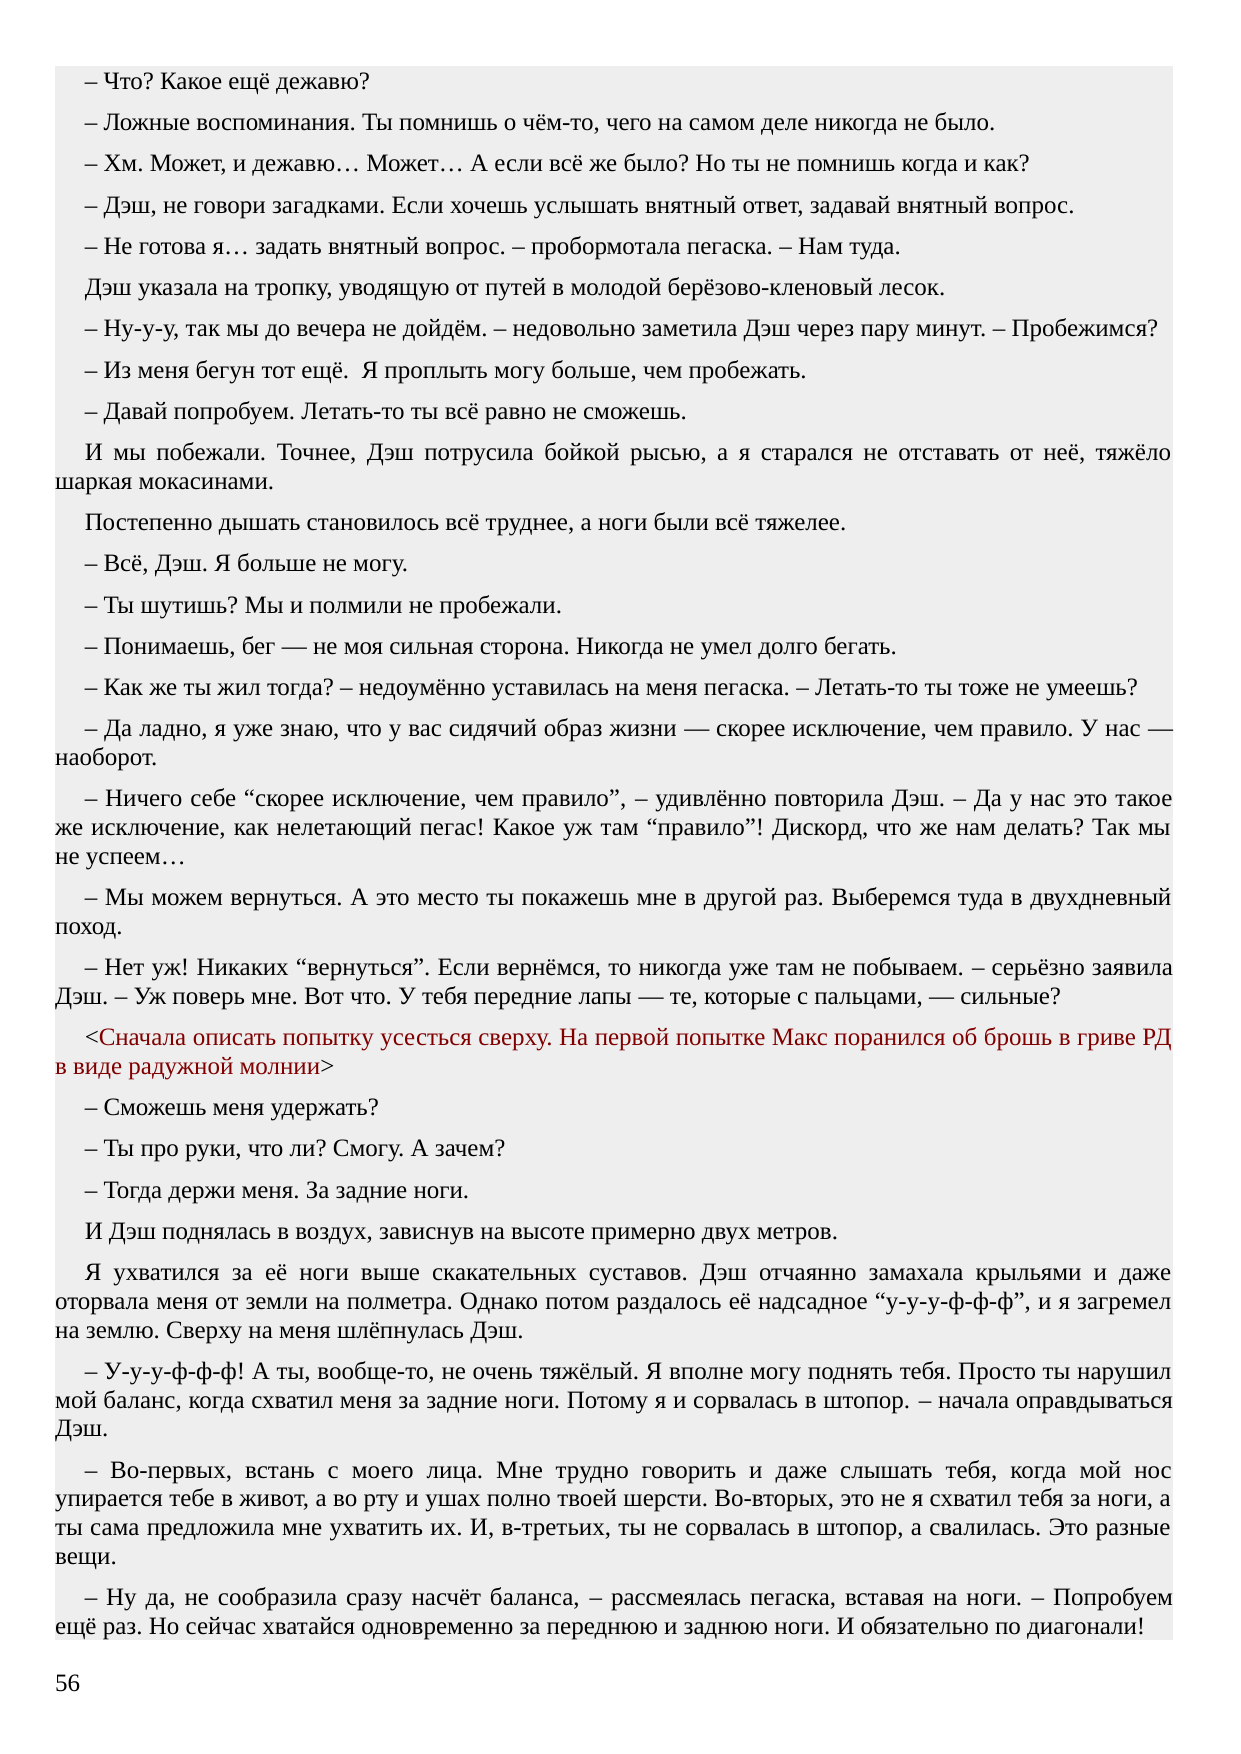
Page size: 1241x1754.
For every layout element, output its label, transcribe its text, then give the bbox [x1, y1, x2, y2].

text – Дэш, не говори загадками. Если хочешь услышать внятный ответ, задавай внятный вопрос. [55, 190, 1173, 218]
text – У-у-у-ф-ф-ф! А ты, вообще-то, не очень тяжёлый. Я вполне могу поднять тебя. Просто ты нарушил мой баланс, когда схватил меня за задние ноги. Потому я и сорвалась в штопор. – начала оправдываться Дэш. [55, 1356, 1173, 1442]
text – Тогда держи меня. За задние ноги. [55, 1175, 1173, 1203]
text Дэш указала на тропку, уводящую от путей в молодой берёзово-кленовый лесок. [55, 272, 1173, 301]
text – Как же ты жил тогда? – недоумённо уставилась на меня пегаска. – Летать-то ты тоже не умеешь? [55, 672, 1173, 701]
text – Из меня бегун тот ещё. Я проплыть могу больше, чем пробежать. [55, 355, 1173, 383]
text Постепенно дышать становилось всё труднее, а ноги были всё тяжелее. [55, 507, 1173, 536]
text – Не готова я… задать внятный вопрос. – пробормотала пегаска. – Нам туда. [55, 231, 1173, 260]
text – Ты про руки, что ли? Смогу. А зачем? [55, 1133, 1173, 1162]
text Я ухватился за её ноги выше скакательных суставов. Дэш отчаянно замахала крыльями и даже оторвала меня от земли на полметра. Однако потом раздалось её надсадное “у-у-у-ф-ф-ф”, и я загремел на землю. Сверху на меня шлёпнулась Дэш. [55, 1257, 1173, 1343]
text – Давай попробуем. Летать-то ты всё равно не сможешь. [55, 396, 1173, 425]
text – Ложные воспоминания. Ты помнишь о чём-то, чего на самом деле никогда не было. [55, 107, 1173, 136]
text – Ну да, не сообразила сразу насчёт баланса, – рассмеялась пегаска, вставая на ноги. – Попробуем ещё раз. Но сейчас хватайся одновременно за переднюю и заднюю ноги. И обязательно по диагонали! [55, 1582, 1173, 1640]
text – Что? Какое ещё дежавю? [55, 66, 1173, 95]
text – Ну-у-у, так мы до вечера не дойдём. – недовольно заметила Дэш через пару минут. – Пробежимся? [55, 313, 1173, 342]
text – Понимаешь, бег — не моя сильная сторона. Никогда не умел долго бегать. [55, 631, 1173, 660]
text – Да ладно, я уже знаю, что у вас сидячий образ жизни — скорее исключение, чем правило. У нас — наоборот. [55, 713, 1173, 771]
text – Нет уж! Никаких “вернуться”. Если вернёмся, то никогда уже там не побываем. – серьёзно заявила Дэш. – Уж поверь мне. Вот что. У тебя передние лапы — те, которые с пальцами, — сильные? [55, 952, 1173, 1010]
text – Во-первых, встань с моего лица. Мне трудно говорить и даже слышать тебя, когда мой нос упирается тебе в живот, а во рту и ушах полно твоей шерсти. Во-вторых, это не я схватил тебя за ноги, а ты сама предложила мне ухватить их. И, в-третьих, ты не сорвалась в штопор, а свалилась. Это разные вещи. [55, 1455, 1173, 1570]
text – Ничего себе “скорее исключение, чем правило”, – удивлённо повторила Дэш. – Да у нас это такое же исключение, как нелетающий пегас! Какое уж там “правило”! Дискорд, что же нам делать? Так мы не успеем… [55, 783, 1173, 870]
text – Всё, Дэш. Я больше не могу. [55, 548, 1173, 577]
text – Хм. Может, и дежавю… Может… А если всё же было? Но ты не помнишь когда и как? [55, 148, 1173, 177]
text <Cначала описать попытку усесться сверху. На первой попытке Макс поранился об брошь в гриве РД в виде радужной молнии> [55, 1022, 1173, 1080]
text – Ты шутишь? Мы и полмили не пробежали. [55, 590, 1173, 618]
text – Сможешь меня удержать? [55, 1092, 1173, 1121]
text И Дэш поднялась в воздух, зависнув на высоте примерно двух метров. [55, 1216, 1173, 1245]
text – Мы можем вернуться. А это место ты покажешь мне в другой раз. Выберемся туда в двухдневный поход. [55, 882, 1173, 940]
text И мы побежали. Точнее, Дэш потрусила бойкой рысью, а я старался не отставать от неё, тяжёло шаркая мокасинами. [55, 437, 1173, 495]
